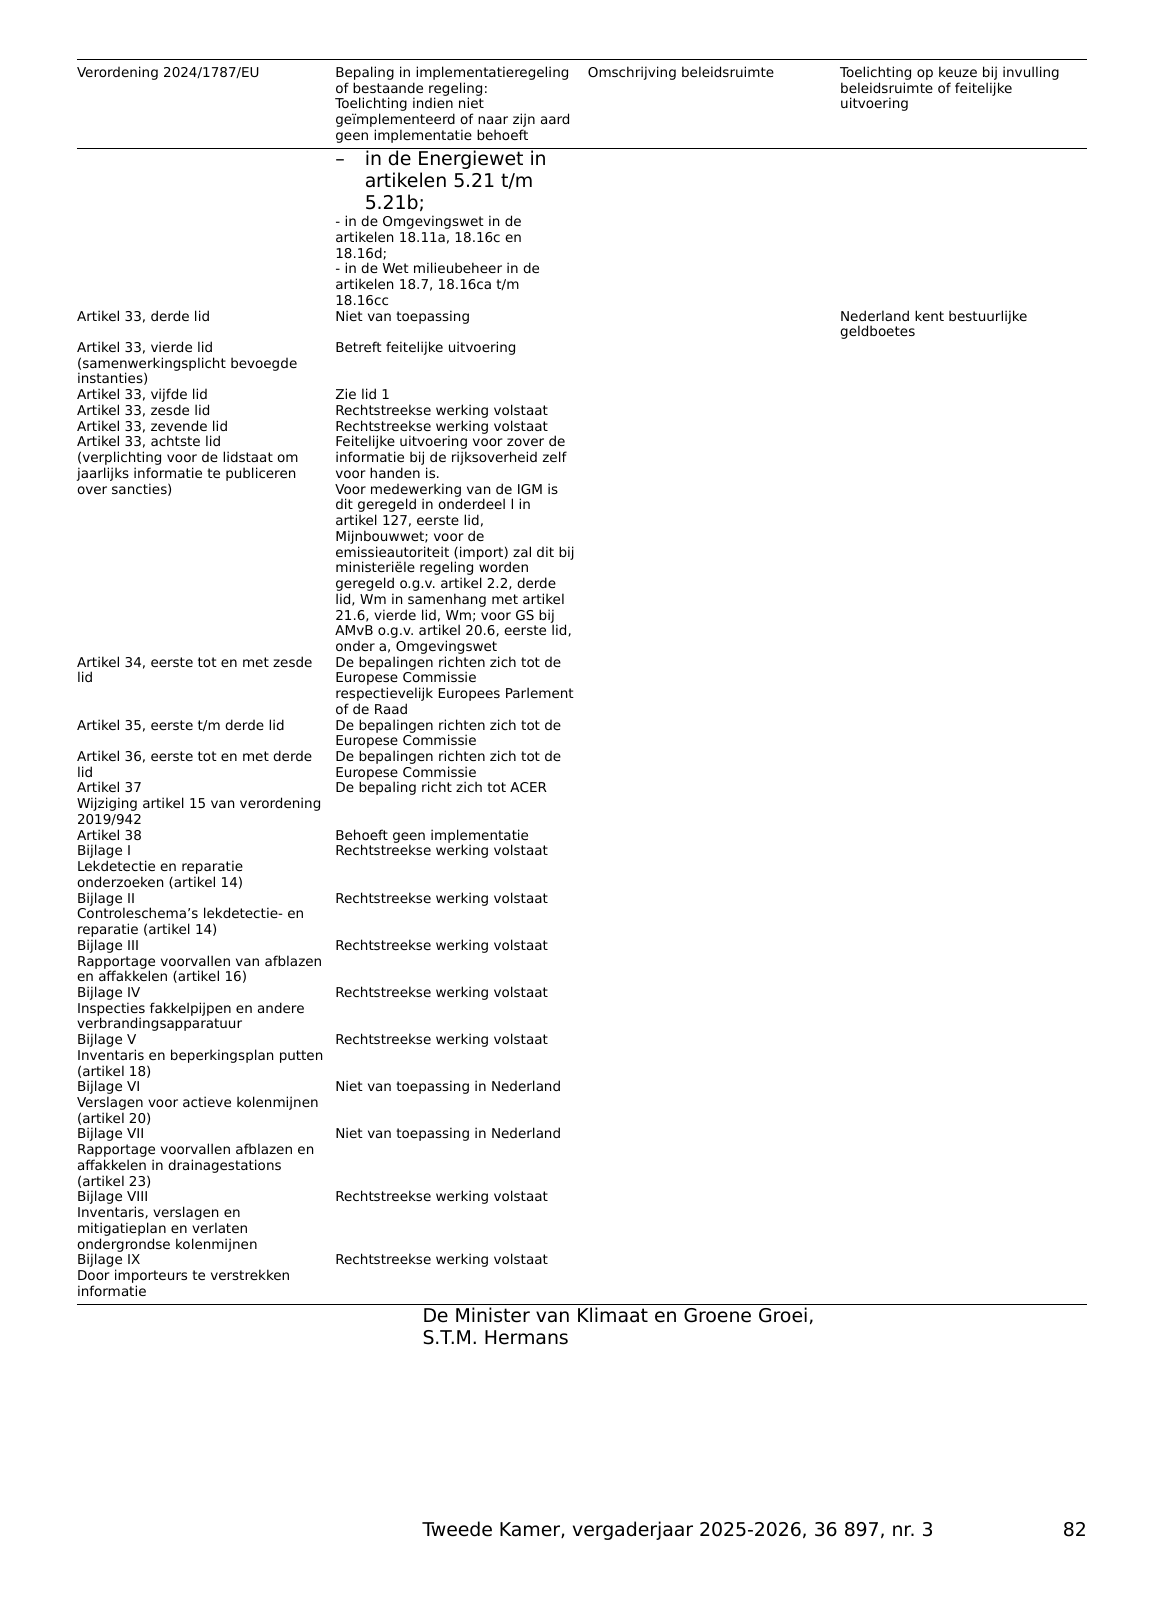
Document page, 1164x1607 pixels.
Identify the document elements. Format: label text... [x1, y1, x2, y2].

table_cell Bijlage III Rapportage voorvallen van afblazen en affakkelen (artikel 16) [77, 938, 329, 985]
table_cell Artikel 33, zesde lid [77, 403, 329, 418]
table_cell Nederland kent bestuurlijke geldboetes [834, 309, 1087, 340]
table_cell Niet van toepassing in Nederland [329, 1079, 582, 1126]
table_cell Bijlage IV Inspecties fakkelpijpen en andere verbrandingsapparatuur [77, 985, 329, 1032]
table_cell [582, 403, 834, 418]
table_cell [582, 149, 834, 308]
table_cell [834, 780, 1087, 827]
table_cell [834, 1126, 1087, 1189]
table_cell Rechtstreekse werking volstaat [329, 1189, 582, 1252]
table_cell De bepalingen richten zich tot de Europese Commissie [329, 749, 582, 780]
table_cell [834, 843, 1087, 890]
table_cell Rechtstreekse werking volstaat [329, 1032, 582, 1079]
table_cell [582, 419, 834, 434]
table_cell Artikel 35, eerste t/m derde lid [77, 718, 329, 749]
table_cell Rechtstreekse werking volstaat [329, 843, 582, 890]
table_cell [834, 749, 1087, 780]
table_cell [834, 1189, 1087, 1252]
text De Minister van Klimaat en Groene Groei, S.T.M. Hermans [422, 1305, 1087, 1349]
table_cell De bepaling richt zich tot ACER [329, 780, 582, 827]
table_cell [834, 403, 1087, 418]
table_header Omschrijving beleidsruimte [582, 60, 834, 148]
table_cell Artikel 37 Wijziging artikel 15 van verordening 2019/942 [77, 780, 329, 827]
table_cell [834, 149, 1087, 308]
table_cell Rechtstreekse werking volstaat [329, 985, 582, 1032]
table_cell Niet van toepassing in Nederland [329, 1126, 582, 1189]
table_cell [582, 1126, 834, 1189]
table_cell [834, 434, 1087, 654]
table_cell [834, 419, 1087, 434]
table_cell Feitelijke uitvoering voor zover de informatie bij de rijksoverheid zelf voor handen is. Voor medewerking van de IGM is dit geregeld in onderdeel l in artikel 127, eerste lid, Mijnbouwwet; voor de emissieautoriteit (import) zal dit bij ministeriële regeling worden geregeld o.g.v. artikel 2.2, derde lid, Wm in samenhang met artikel 21.6, vierde lid, Wm; voor GS bij AMvB o.g.v. artikel 20.6, eerste lid, onder a, Omgevingswet [329, 434, 582, 654]
table_cell [834, 890, 1087, 938]
table_cell [582, 1189, 834, 1252]
table_cell Artikel 34, eerste tot en met zesde lid [77, 655, 329, 717]
table_cell [834, 1079, 1087, 1126]
table_cell Artikel 33, derde lid [77, 309, 329, 340]
table_cell [834, 1032, 1087, 1079]
table_cell Bijlage I Lekdetectie en reparatie onderzoeken (artikel 14) [77, 843, 329, 890]
table_cell Bijlage II Controleschema’s lekdetectie- en reparatie (artikel 14) [77, 890, 329, 938]
table_cell Rechtstreekse werking volstaat [329, 938, 582, 985]
table_cell Betreft feitelijke uitvoering [329, 340, 582, 387]
table_cell Rechtstreekse werking volstaat [329, 419, 582, 434]
table_header Verordening 2024/1787/EU [77, 60, 329, 148]
table_cell De bepalingen richten zich tot de Europese Commissie respectievelijk Europees Parlement of de Raad [329, 655, 582, 717]
table_cell Behoeft geen implementatie [329, 828, 582, 843]
table_cell [582, 890, 834, 938]
table_cell [834, 985, 1087, 1032]
table_cell Artikel 33, zevende lid [77, 419, 329, 434]
table_cell Artikel 33, vijfde lid [77, 387, 329, 403]
table_cell [834, 1252, 1087, 1304]
table_cell [77, 149, 329, 308]
table_header Toelichting op keuze bij invulling beleidsruimte of feitelijke uitvoering [834, 60, 1087, 148]
table_cell [582, 655, 834, 717]
table_cell [834, 718, 1087, 749]
table_cell [582, 309, 834, 340]
table_cell [582, 1252, 834, 1304]
table_cell Bijlage VII Rapportage voorvallen afblazen en affakkelen in drainagestations (artikel 23) [77, 1126, 329, 1189]
table_cell Bijlage VIII Inventaris, verslagen en mitigatieplan en verlaten ondergrondse kolenmijnen [77, 1189, 329, 1252]
table_cell Bijlage IX Door importeurs te verstrekken informatie [77, 1252, 329, 1304]
table_cell [582, 938, 834, 985]
table_cell Bijlage V Inventaris en beperkingsplan putten (artikel 18) [77, 1032, 329, 1079]
table_cell [834, 828, 1087, 843]
table_cell [834, 387, 1087, 403]
table_cell Artikel 38 [77, 828, 329, 843]
table_cell Artikel 33, vierde lid (samenwerkingsplicht bevoegde instanties) [77, 340, 329, 387]
table_cell [582, 1032, 834, 1079]
table_cell De bepalingen richten zich tot de Europese Commissie [329, 718, 582, 749]
table_header Bepaling in implementatieregeling of bestaande regeling: Toelichting indien niet geïmplementeerd of naar zijn aard geen implementatie behoeft [329, 60, 582, 148]
table_cell Rechtstreekse werking volstaat [329, 403, 582, 418]
table_cell Rechtstreekse werking volstaat [329, 1252, 582, 1304]
table_cell [582, 749, 834, 780]
table_cell Niet van toepassing [329, 309, 582, 340]
table_cell [582, 780, 834, 827]
table_cell [582, 985, 834, 1032]
table_cell [582, 434, 834, 654]
table_cell Bijlage VI Verslagen voor actieve kolenmijnen (artikel 20) [77, 1079, 329, 1126]
table_cell [582, 387, 834, 403]
table_cell Zie lid 1 [329, 387, 582, 403]
table_cell [582, 340, 834, 387]
table_cell – in de Energiewet in artikelen 5.21 t/m 5.21b; - in de Omgevingswet in de artikelen 18.11a, 18.16c en 18.16d; - in de Wet milieubeheer in de artikelen 18.7, 18.16ca t/m 18.16cc [329, 149, 582, 308]
table_cell Artikel 36, eerste tot en met derde lid [77, 749, 329, 780]
table_cell [834, 340, 1087, 387]
table_cell [834, 938, 1087, 985]
table_cell [834, 655, 1087, 717]
table_cell [582, 843, 834, 890]
table_cell Artikel 33, achtste lid (verplichting voor de lidstaat om jaarlijks informatie te publiceren over sancties) [77, 434, 329, 654]
table_cell Rechtstreekse werking volstaat [329, 890, 582, 938]
table_cell [582, 1079, 834, 1126]
table_cell [582, 828, 834, 843]
table_cell [582, 718, 834, 749]
